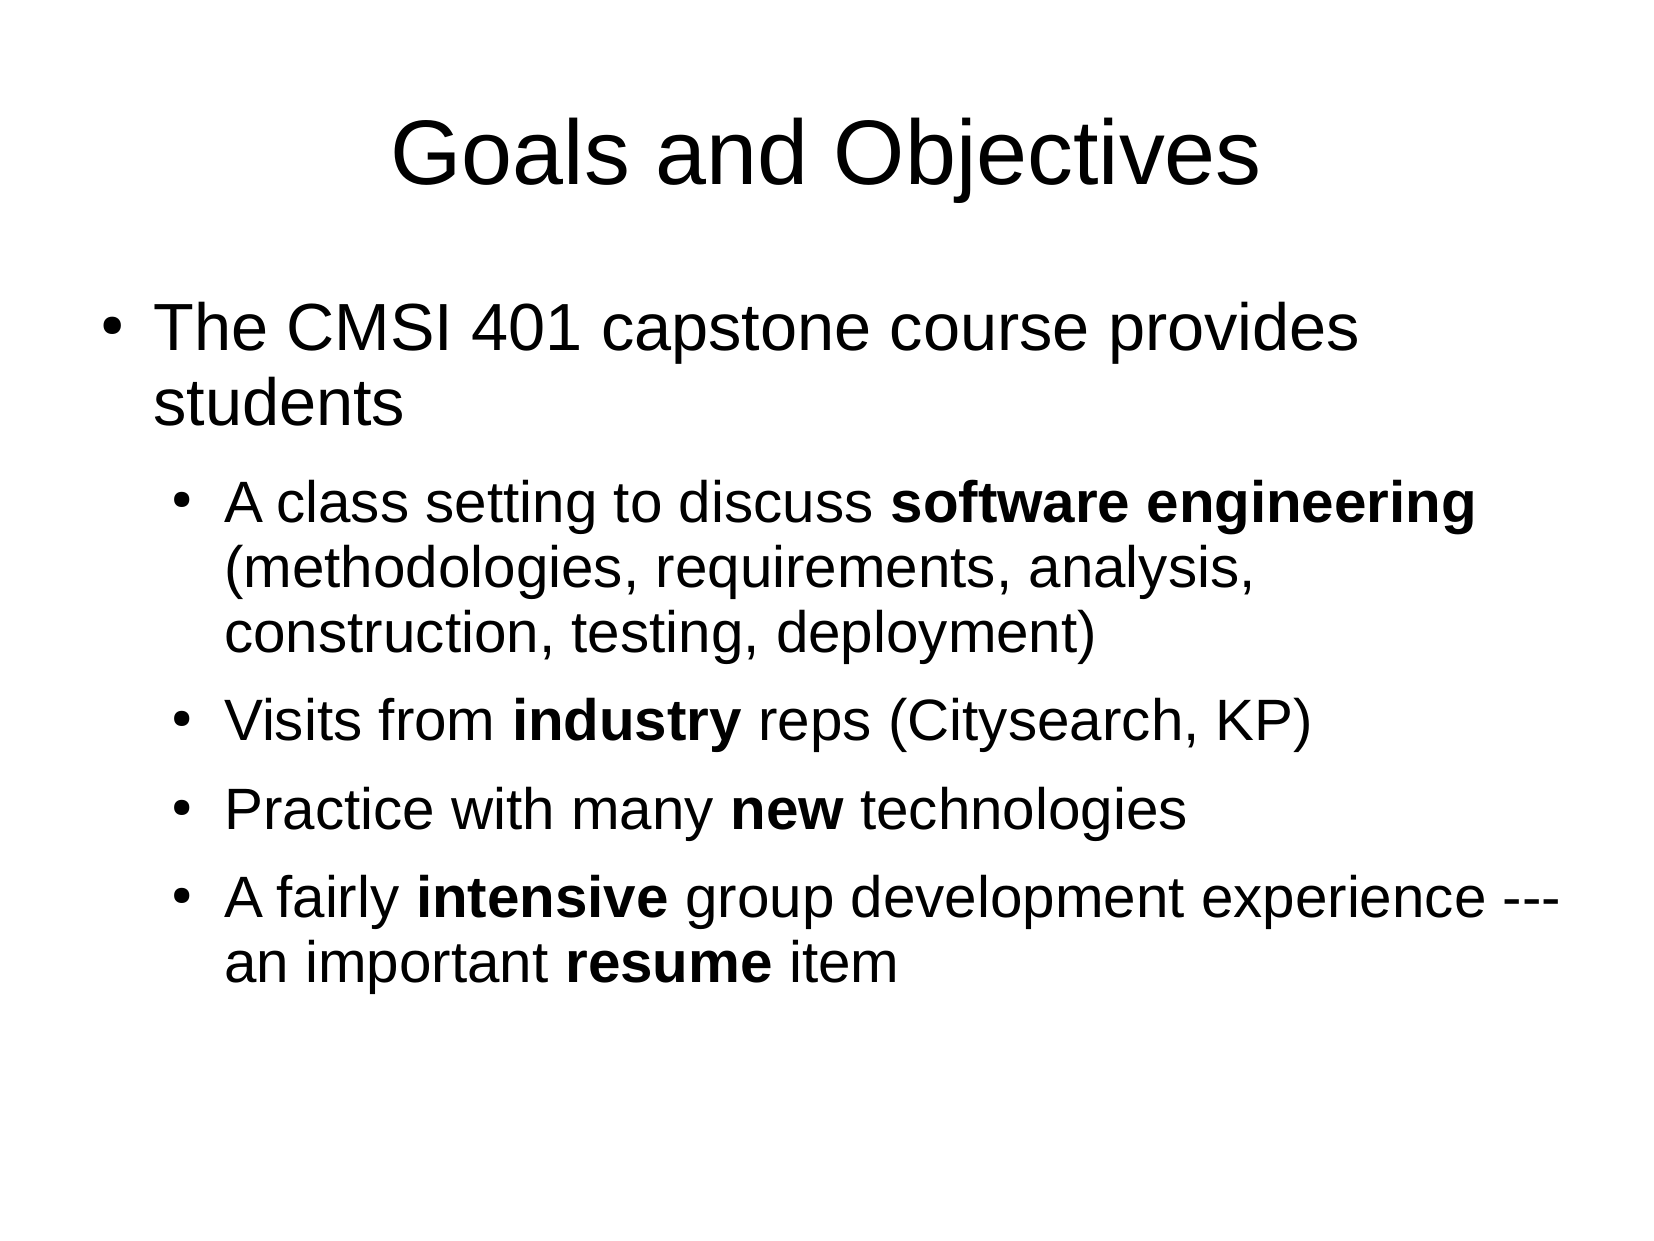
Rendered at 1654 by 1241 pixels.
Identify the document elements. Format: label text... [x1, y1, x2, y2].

list The CMSI 401 capstone course provides students A class setting to discuss software engineering (methodologies, requirements, analysis, construction, testing, deployment) Visits from industry reps (Citysearch, KP) Practice with many new technologies A fairly intensive group development experience --- an important resume item [82, 290, 1571, 1094]
title Goals and Objectives [82, 56, 1571, 250]
